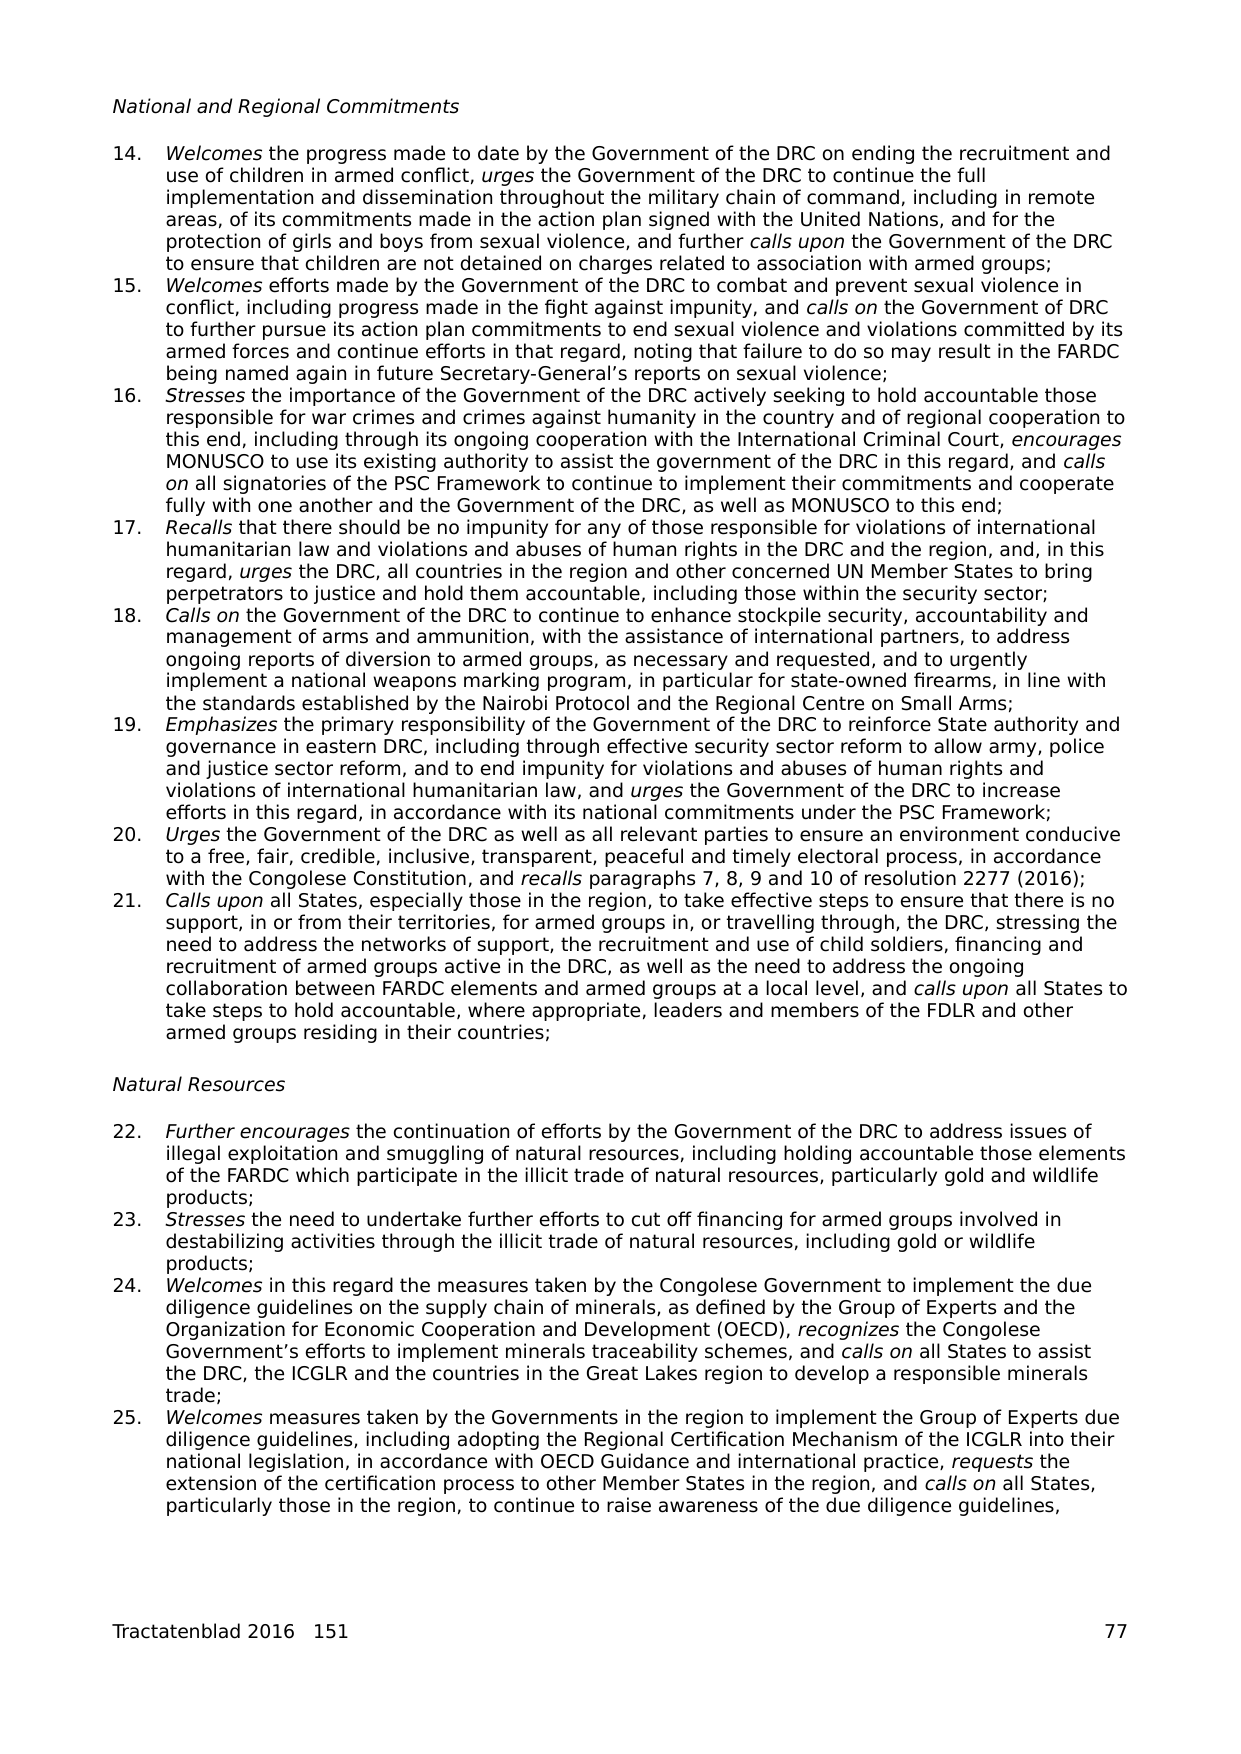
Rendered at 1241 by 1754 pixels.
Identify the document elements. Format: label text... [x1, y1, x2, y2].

text 21. Calls upon all States, especially those in the region, to take effective steps to ensure that there is no support, in or from their territories, for armed groups in, or travelling through, the DRC, stressing the need to address the networks of support, the recruitment and use of child soldiers, financing and recruitment of armed groups active in the DRC, as well as the need to address the ongoing collaboration between FARDC elements and armed groups at a local level, and calls upon all States to take steps to hold accountable, where appropriate, leaders and members of the FDLR and other armed groups residing in their countries; [112, 890, 1128, 1044]
subtitle National and Regional Commitments [112, 96, 1128, 118]
subtitle Natural Resources [112, 1074, 1128, 1096]
text 25. Welcomes measures taken by the Governments in the region to implement the Group of Experts due diligence guidelines, including adopting the Regional Certification Mechanism of the ICGLR into their national legislation, in accordance with OECD Guidance and international practice, requests the extension of the certification process to other Member States in the region, and calls on all States, particularly those in the region, to continue to raise awareness of the due diligence guidelines, [112, 1407, 1128, 1517]
text 20. Urges the Government of the DRC as well as all relevant parties to ensure an environment conducive to a free, fair, credible, inclusive, transparent, peaceful and timely electoral process, in accordance with the Congolese Constitution, and recalls paragraphs 7, 8, 9 and 10 of resolution 2277 (2016); [112, 824, 1128, 890]
text 24. Welcomes in this regard the measures taken by the Congolese Government to implement the due diligence guidelines on the supply chain of minerals, as defined by the Group of Experts and the Organization for Economic Cooperation and Development (OECD), recognizes the Congolese Government’s efforts to implement minerals traceability schemes, and calls on all States to assist the DRC, the ICGLR and the countries in the Great Lakes region to develop a responsible minerals trade; [112, 1275, 1128, 1407]
text 18. Calls on the Government of the DRC to continue to enhance stockpile security, accountability and management of arms and ammunition, with the assistance of international partners, to address ongoing reports of diversion to armed groups, as necessary and requested, and to urgently implement a national weapons marking program, in particular for state-owned firearms, in line with the standards established by the Nairobi Protocol and the Regional Centre on Small Arms; [112, 604, 1128, 714]
text 14. Welcomes the progress made to date by the Government of the DRC on ending the recruitment and use of children in armed conflict, urges the Government of the DRC to continue the full implementation and dissemination throughout the military chain of command, including in remote areas, of its commitments made in the action plan signed with the United Nations, and for the protection of girls and boys from sexual violence, and further calls upon the Government of the DRC to ensure that children are not detained on charges related to association with armed groups; [112, 143, 1128, 275]
text 23. Stresses the need to undertake further efforts to cut off financing for armed groups involved in destabilizing activities through the illicit trade of natural resources, including gold or wildlife products; [112, 1209, 1128, 1275]
text 22. Further encourages the continuation of efforts by the Government of the DRC to address issues of illegal exploitation and smuggling of natural resources, including holding accountable those elements of the FARDC which participate in the illicit trade of natural resources, particularly gold and wildlife products; [112, 1121, 1128, 1209]
text 16. Stresses the importance of the Government of the DRC actively seeking to hold accountable those responsible for war crimes and crimes against humanity in the country and of regional cooperation to this end, including through its ongoing cooperation with the International Criminal Court, encourages MONUSCO to use its existing authority to assist the government of the DRC in this regard, and calls on all signatories of the PSC Framework to continue to implement their commitments and cooperate fully with one another and the Government of the DRC, as well as MONUSCO to this end; [112, 385, 1128, 517]
text 15. Welcomes efforts made by the Government of the DRC to combat and prevent sexual violence in conflict, including progress made in the fight against impunity, and calls on the Government of DRC to further pursue its action plan commitments to end sexual violence and violations committed by its armed forces and continue efforts in that regard, noting that failure to do so may result in the FARDC being named again in future Secretary-General’s reports on sexual violence; [112, 275, 1128, 385]
text 17. Recalls that there should be no impunity for any of those responsible for violations of international humanitarian law and violations and abuses of human rights in the DRC and the region, and, in this regard, urges the DRC, all countries in the region and other concerned UN Member States to bring perpetrators to justice and hold them accountable, including those within the security sector; [112, 517, 1128, 604]
text 19. Emphasizes the primary responsibility of the Government of the DRC to reinforce State authority and governance in eastern DRC, including through effective security sector reform to allow army, police and justice sector reform, and to end impunity for violations and abuses of human rights and violations of international humanitarian law, and urges the Government of the DRC to increase efforts in this regard, in accordance with its national commitments under the PSC Framework; [112, 714, 1128, 824]
